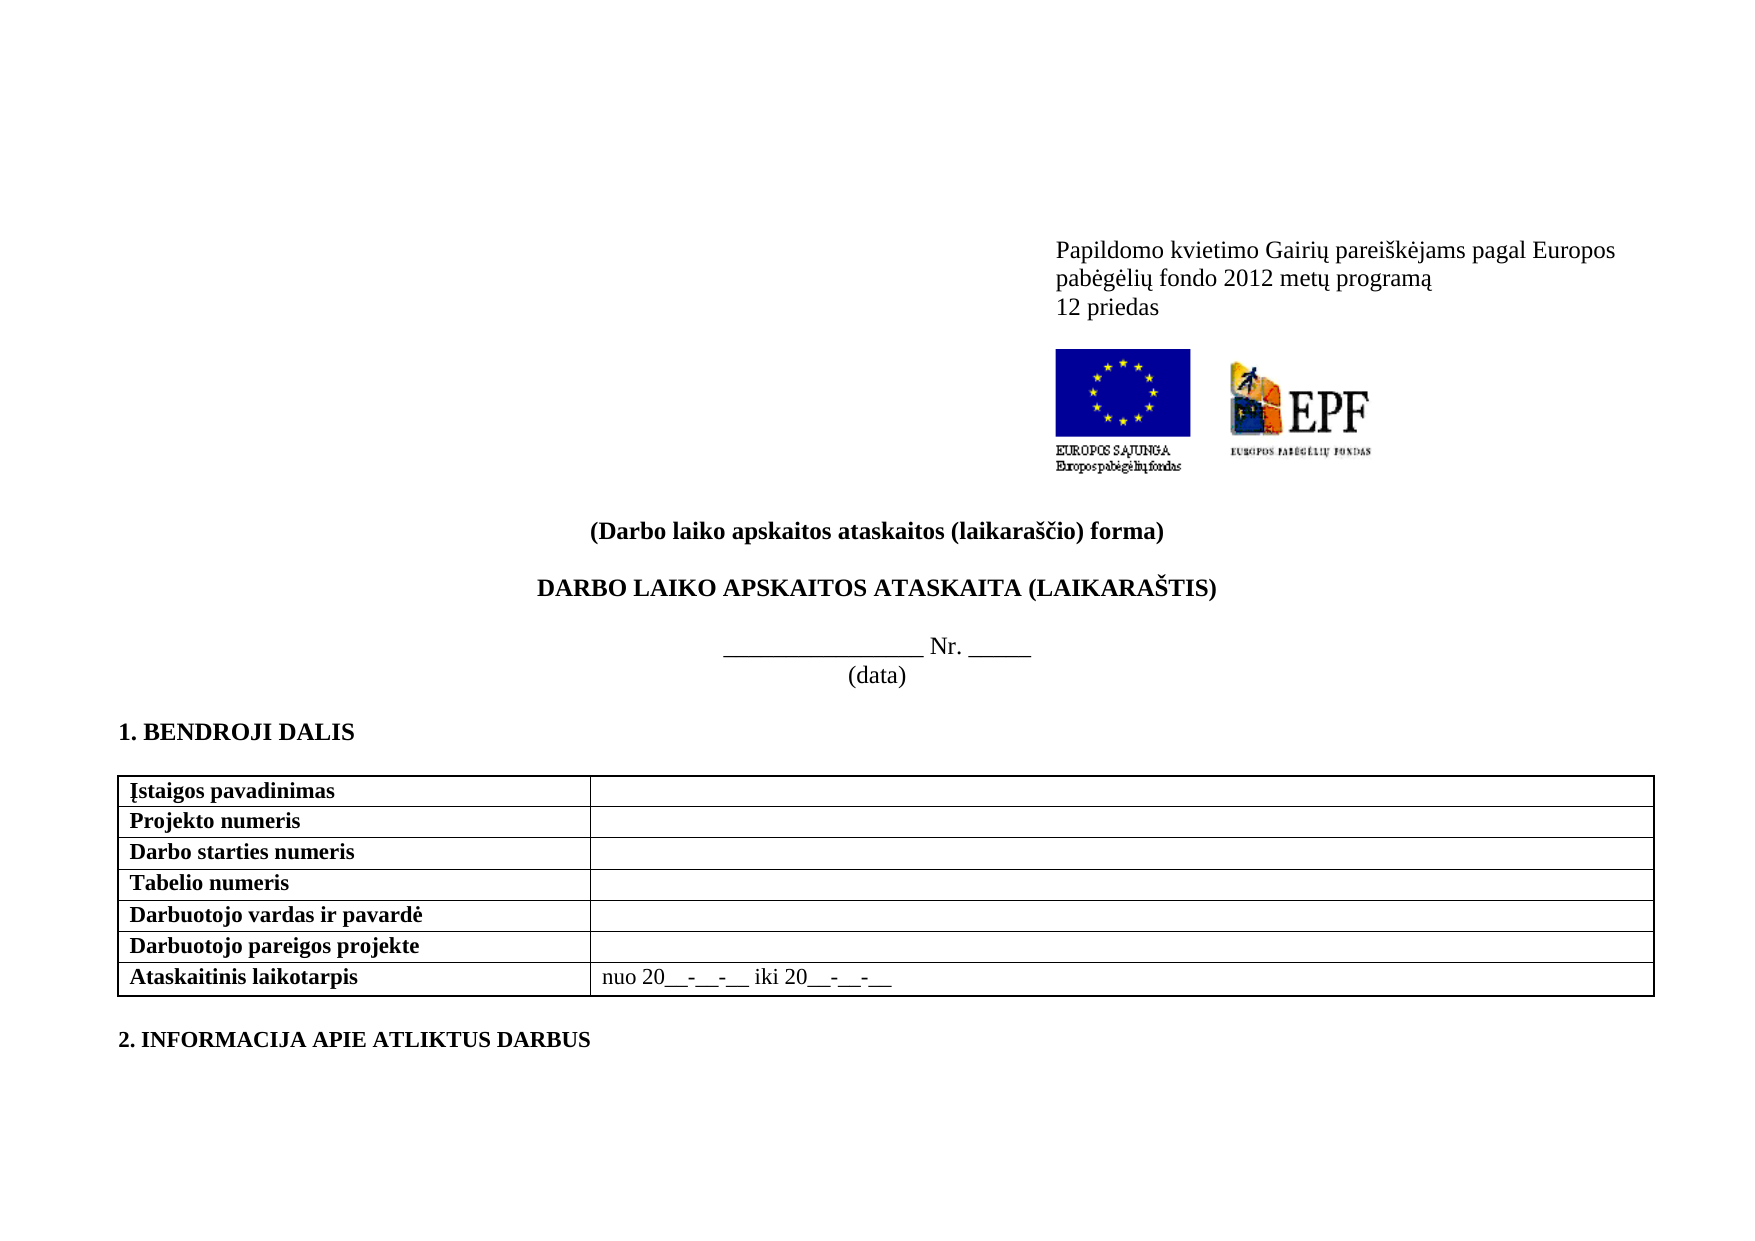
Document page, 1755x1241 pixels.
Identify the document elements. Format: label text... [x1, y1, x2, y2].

text DARBO LAIKO APSKAITOS ATASKAITA (LAIKARAŠTIS) [118, 573, 1636, 602]
table_cell [591, 870, 1653, 900]
text Papildomo kvietimo Gairių pareiškėjams pagal Europos pabėgėlių fondo 2012 metų programą [1056, 235, 1636, 292]
text (data) [118, 660, 1636, 688]
table_cell [591, 838, 1653, 868]
text ________________ Nr. _____ [118, 631, 1636, 660]
table_cell Darbuotojo pareigos projekte [119, 932, 590, 962]
text 12 priedas [1056, 292, 1636, 321]
table_cell [591, 932, 1653, 962]
table_cell Ataskaitinis laikotarpis [119, 963, 590, 995]
table_header [591, 777, 1653, 806]
table_cell Darbo starties numeris [119, 838, 590, 868]
table_cell nuo 20__-__-__ iki 20__-__-__ [591, 963, 1653, 995]
table_header Įstaigos pavadinimas [119, 777, 590, 806]
text (Darbo laiko apskaitos ataskaitos (laikaraščio) forma) [118, 516, 1636, 545]
table_cell Darbuotojo vardas ir pavardė [119, 901, 590, 931]
table_cell Projekto numeris [119, 807, 590, 837]
table_cell Tabelio numeris [119, 870, 590, 900]
table_cell [591, 807, 1653, 837]
table_cell [591, 901, 1653, 931]
text 1. BENDROJI DALIS [118, 717, 1636, 746]
text 2. INFORMACIJA APIE ATLIKTUS DARBUS [118, 1026, 1636, 1052]
